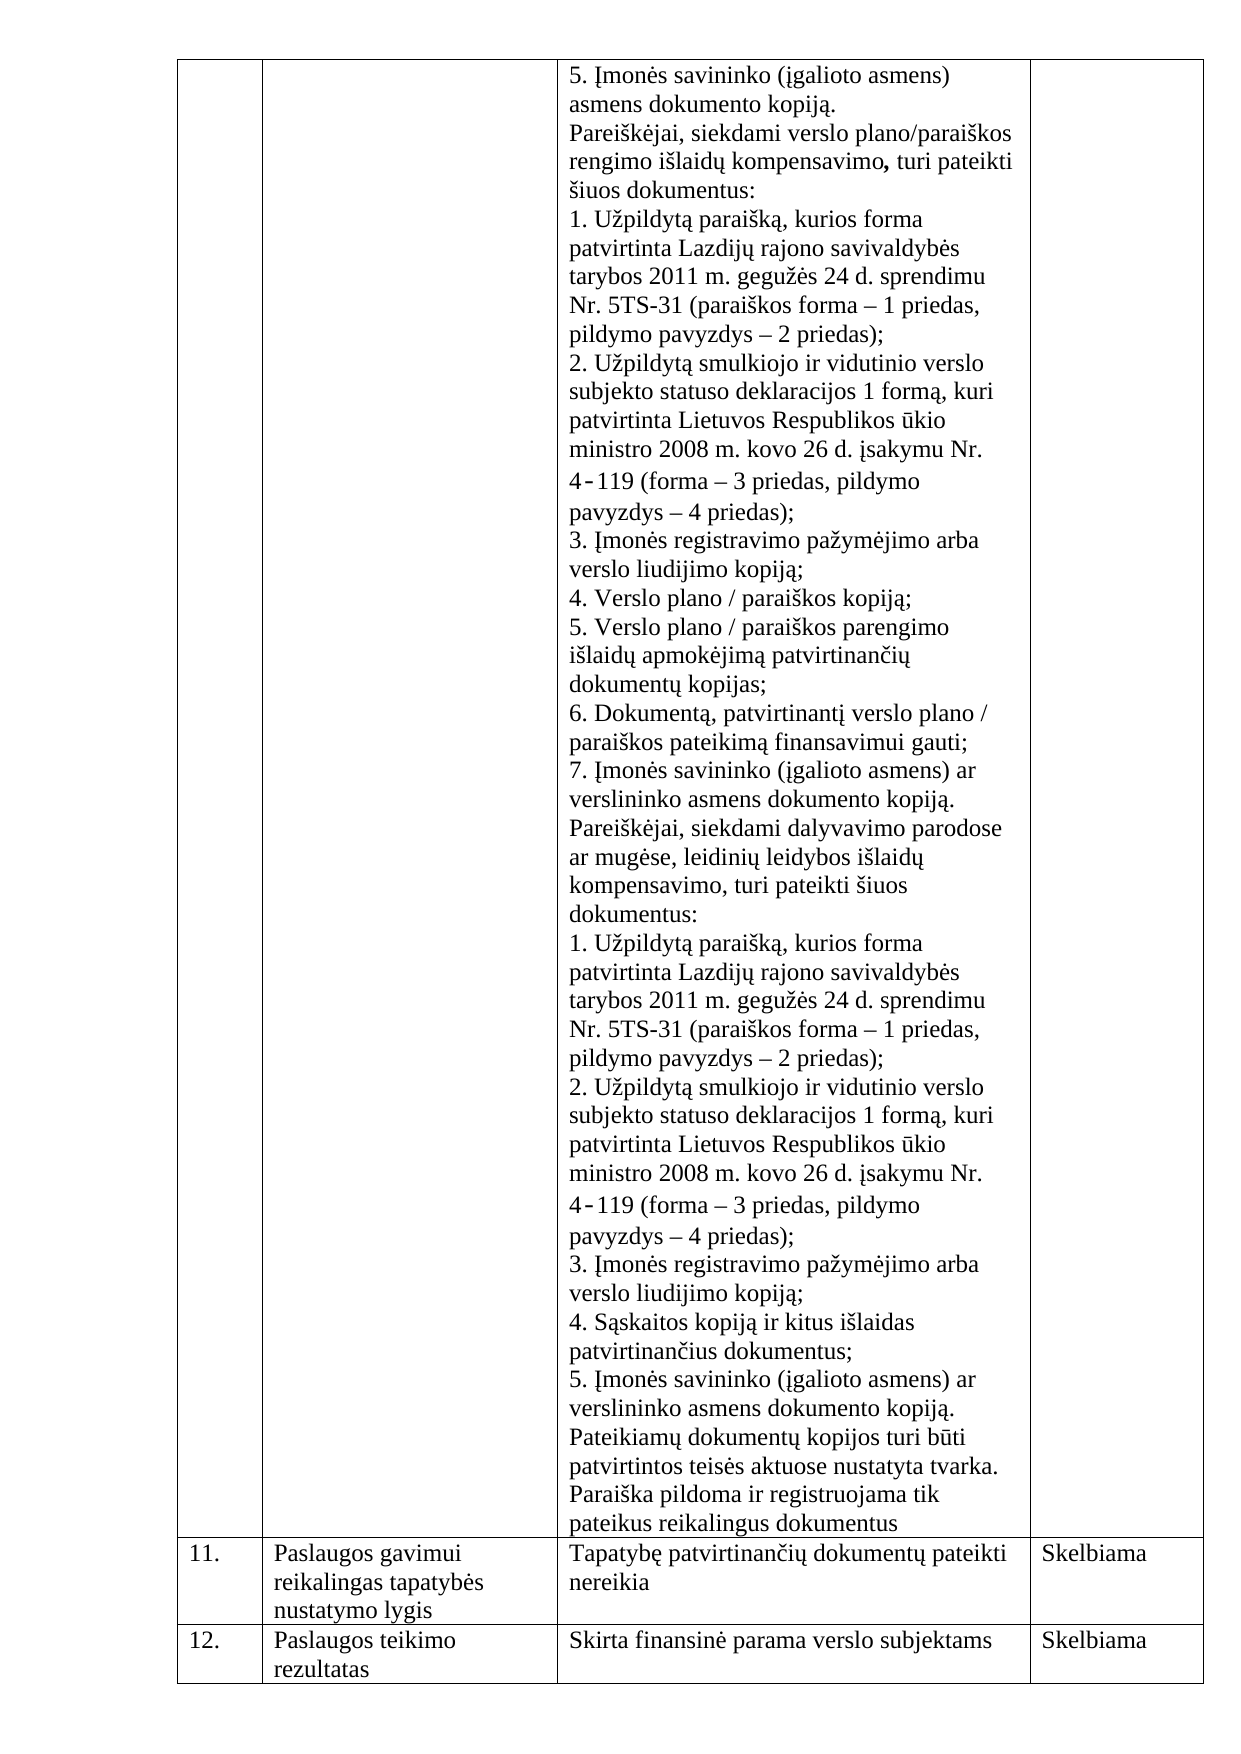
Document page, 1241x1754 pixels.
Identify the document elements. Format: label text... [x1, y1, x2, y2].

table_cell [263, 60, 557, 1537]
table_cell Skelbiama [1031, 1538, 1203, 1624]
table_cell Paslaugos teikimo rezultatas [263, 1625, 557, 1683]
table_cell [1031, 60, 1203, 1537]
table_cell 5. Įmonės savininko (įgalioto asmens) asmens dokumento kopiją. Pareiškėjai, siekdami verslo plano/paraiškos rengimo išlaidų kompensavimo, turi pateikti šiuos dokumentus: 1. Užpildytą paraišką, kurios forma patvirtinta Lazdijų rajono savivaldybės tarybos 2011 m. gegužės 24 d. sprendimu Nr. 5TS-31 (paraiškos forma – 1 priedas, pildymo pavyzdys – 2 priedas); 2. Užpildytą smulkiojo ir vidutinio verslo subjekto statuso deklaracijos 1 formą, kuri patvirtinta Lietuvos Respublikos ūkio ministro 2008 m. kovo 26 d. įsakymu Nr. 4‑119 (forma – 3 priedas, pildymo pavyzdys – 4 priedas); 3. Įmonės registravimo pažymėjimo arba verslo liudijimo kopiją; 4. Verslo plano / paraiškos kopiją; 5. Verslo plano / paraiškos parengimo išlaidų apmokėjimą patvirtinančių dokumentų kopijas; 6. Dokumentą, patvirtinantį verslo plano / paraiškos pateikimą finansavimui gauti; 7. Įmonės savininko (įgalioto asmens) ar verslininko asmens dokumento kopiją. Pareiškėjai, siekdami dalyvavimo parodose ar mugėse, leidinių leidybos išlaidų kompensavimo, turi pateikti šiuos dokumentus: 1. Užpildytą paraišką, kurios forma patvirtinta Lazdijų rajono savivaldybės tarybos 2011 m. gegužės 24 d. sprendimu Nr. 5TS-31 (paraiškos forma – 1 priedas, pildymo pavyzdys – 2 priedas); 2. Užpildytą smulkiojo ir vidutinio verslo subjekto statuso deklaracijos 1 formą, kuri patvirtinta Lietuvos Respublikos ūkio ministro 2008 m. kovo 26 d. įsakymu Nr. 4‑119 (forma – 3 priedas, pildymo pavyzdys – 4 priedas); 3. Įmonės registravimo pažymėjimo arba verslo liudijimo kopiją; 4. Sąskaitos kopiją ir kitus išlaidas patvirtinančius dokumentus; 5. Įmonės savininko (įgalioto asmens) ar verslininko asmens dokumento kopiją. Pateikiamų dokumentų kopijos turi būti patvirtintos teisės aktuose nustatyta tvarka. Paraiška pildoma ir registruojama tik pateikus reikalingus dokumentus [558, 60, 1030, 1537]
table_cell Tapatybę patvirtinančių dokumentų pateikti nereikia [558, 1538, 1030, 1624]
table_cell [178, 60, 262, 1537]
table_cell Skirta finansinė parama verslo subjektams [558, 1625, 1030, 1683]
table_cell 11. [178, 1538, 262, 1624]
table_cell Paslaugos gavimui reikalingas tapatybės nustatymo lygis [263, 1538, 557, 1624]
table_cell Skelbiama [1031, 1625, 1203, 1683]
table_cell 12. [178, 1625, 262, 1683]
